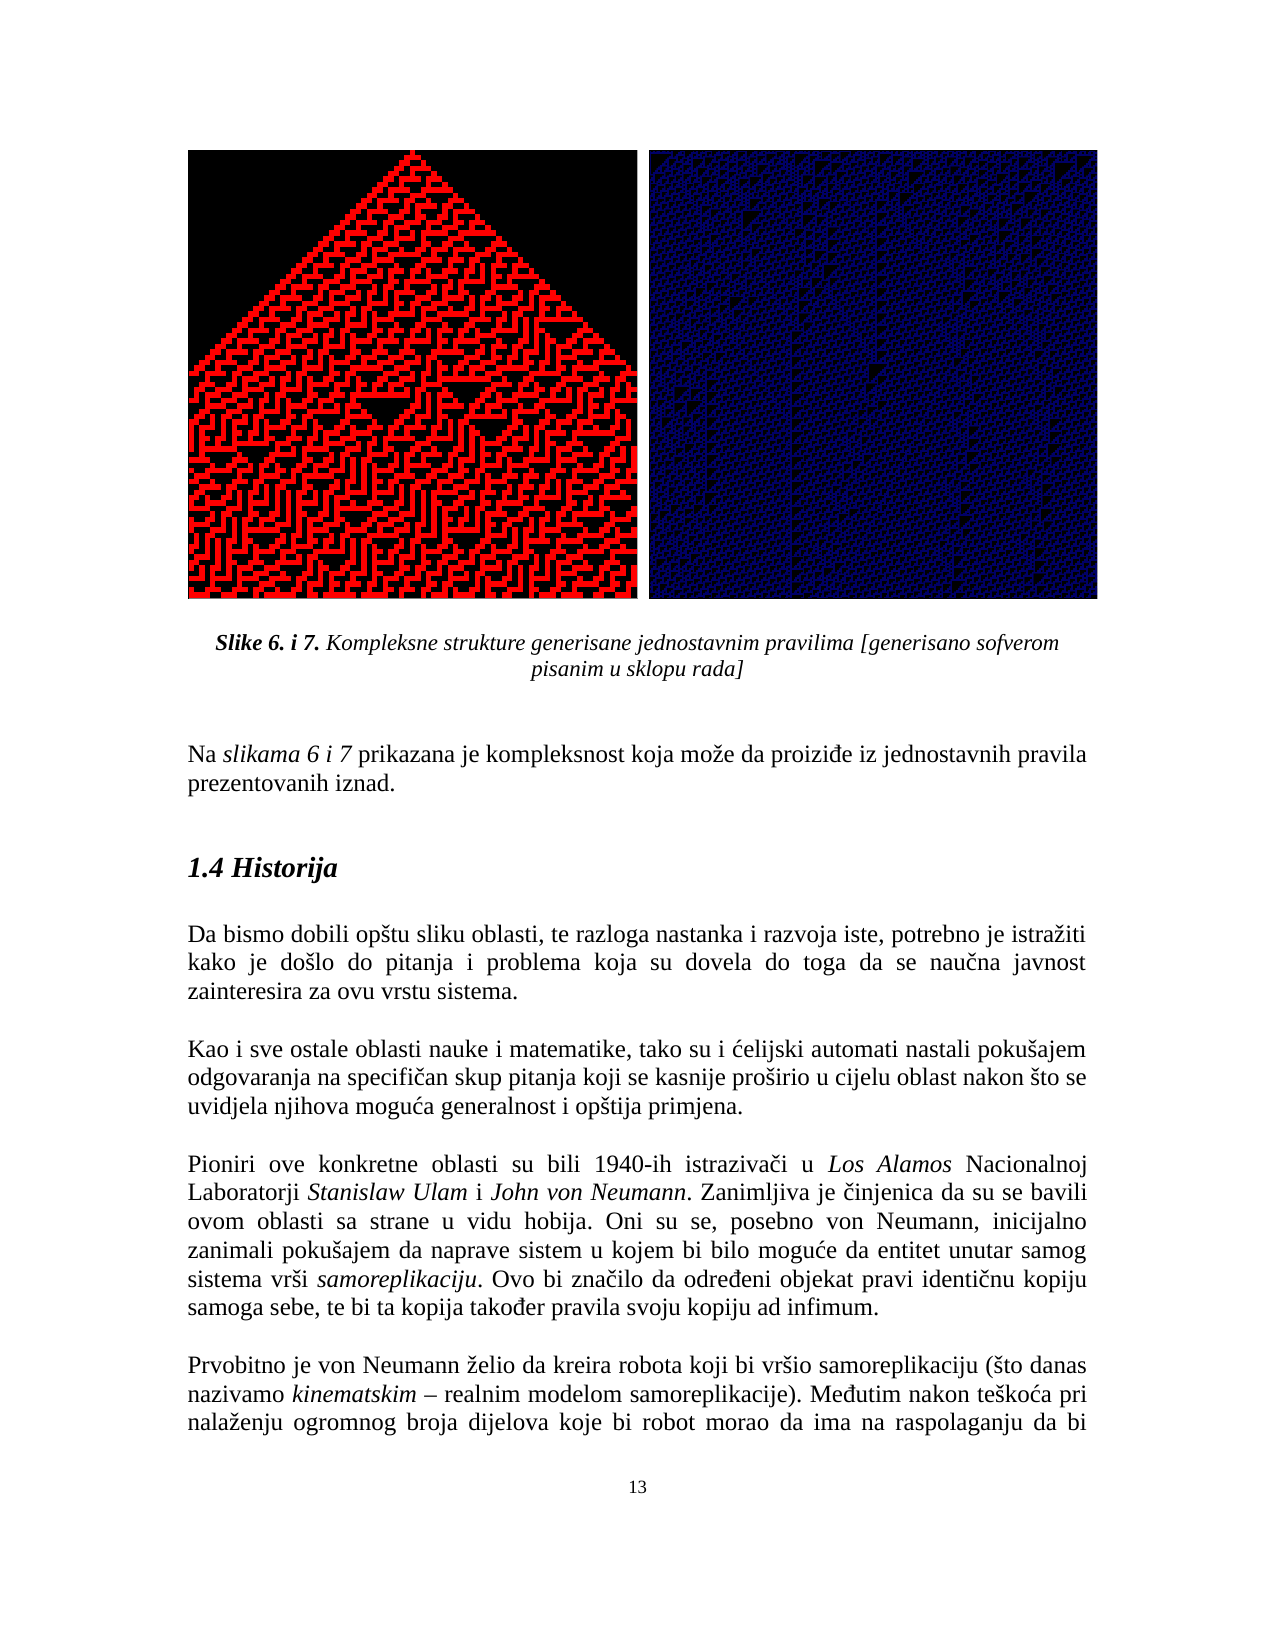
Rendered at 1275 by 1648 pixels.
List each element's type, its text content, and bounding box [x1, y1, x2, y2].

text Kao i sve ostale oblasti nauke i matematike, tako su i ćelijski automati nastali pokušajem odgovaranja na specifičan skup pitanja koji se kasnije proširio u cijelu oblast nakon što se uvidjela njihova moguća generalnost i opštija primjena. [187, 1034, 1088, 1120]
text Prvobitno je von Neumann želio da kreira robota koji bi vršio samoreplikaciju (što danas nazivamo kinematskim – realnim modelom samoreplikacije). Međutim nakon teškoća pri nalaženju ogromnog broja dijelova koje bi robot morao da ima na raspolaganju da bi [187, 1350, 1088, 1436]
subtitle 1.4 Historija [187, 850, 1088, 884]
picture [187, 150, 638, 599]
text Da bismo dobili opštu sliku oblasti, te razloga nastanka i razvoja iste, potrebno je istražiti kako je došlo do pitanja i problema koja su dovela do toga da se naučna javnost zainteresira za ovu vrstu sistema. [187, 919, 1088, 1005]
text Na slikama 6 i 7 prikazana je kompleksnost koja može da proiziđe iz jednostavnih pravila prezentovanih iznad. [187, 739, 1088, 796]
text Pioniri ove konkretne oblasti su bili 1940-ih istrazivači u Los Alamos Nacionalnoj Laboratorji Stanislaw Ulam i John von Neumann. Zanimljiva je činjenica da su se bavili ovom oblasti sa strane u vidu hobija. Oni su se, posebno von Neumann, inicijalno zanimali pokušajem da naprave sistem u kojem bi bilo moguće da entitet unutar samog sistema vrši samoreplikaciju. Ovo bi značilo da određeni objekat pravi identičnu kopiju samoga sebe, te bi ta kopija također pravila svoju kopiju ad infimum. [187, 1149, 1088, 1321]
text Slike 6. i 7. Kompleksne strukture generisane jednostavnim pravilima [generisano sofverom pisanim u sklopu rada] [178, 629, 1097, 681]
picture [647, 150, 1098, 600]
